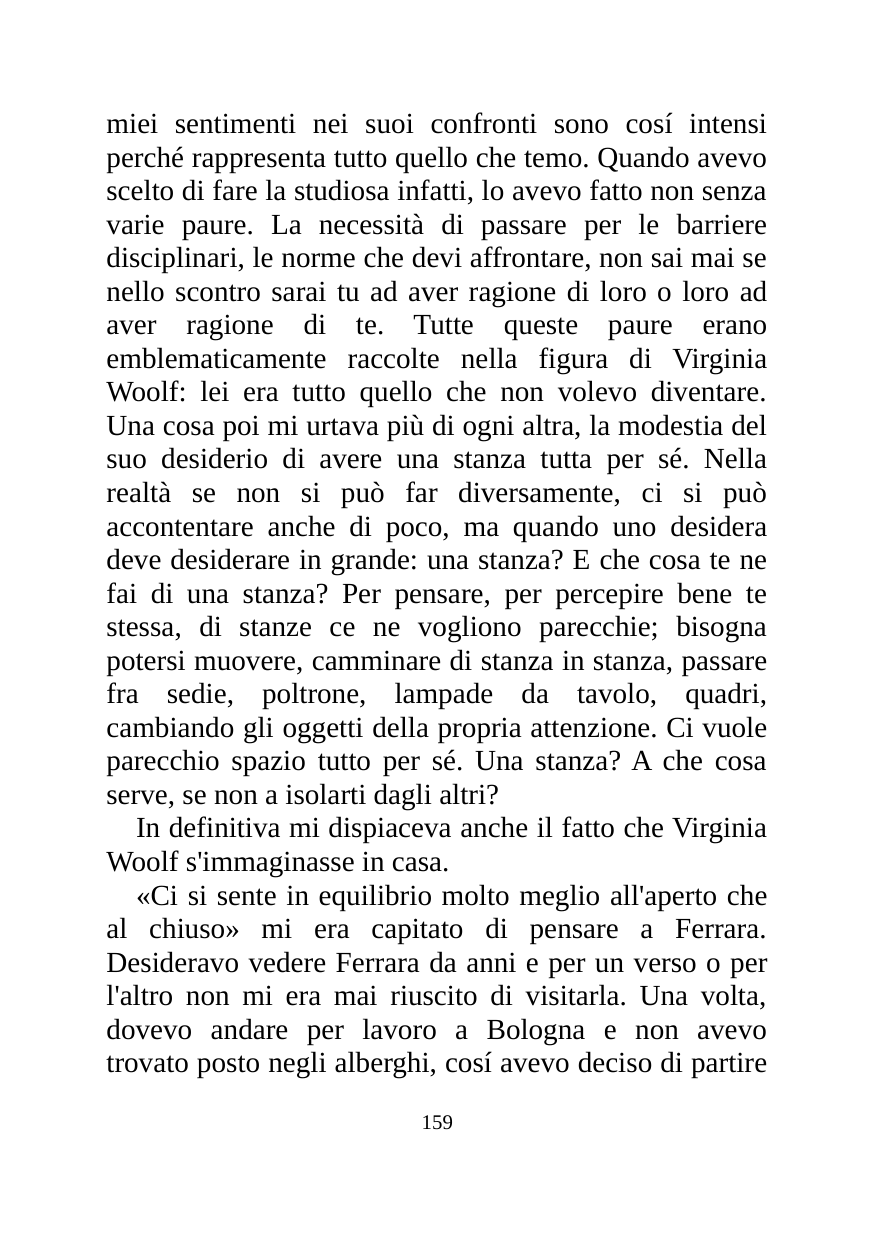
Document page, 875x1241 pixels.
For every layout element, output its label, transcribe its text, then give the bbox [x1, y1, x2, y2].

text In definitiva mi dispiaceva anche il fatto che Virginia Woolf s'immaginasse in casa. [106, 811, 768, 878]
text «Ci si sente in equilibrio molto meglio all'aperto che al chiuso» mi era capitato di pensare a Ferrara. Desideravo vedere Ferrara da anni e per un verso o per l'altro non mi era mai riuscito di visitarla. Una volta, dovevo andare per lavoro a Bologna e non avevo trovato posto negli alberghi, cosí avevo deciso di partire [106, 878, 768, 1079]
text miei sentimenti nei suoi confronti sono cosí intensi perché rappresenta tutto quello che temo. Quando avevo scelto di fare la studiosa infatti, lo avevo fatto non senza varie paure. La necessità di passare per le barriere disciplinari, le norme che devi affrontare, non sai mai se nello scontro sarai tu ad aver ragione di loro o loro ad aver ragione di te. Tutte queste paure erano emblematicamente raccolte nella figura di Virginia Woolf: lei era tutto quello che non volevo diventare. Una cosa poi mi urtava più di ogni altra, la modestia del suo desiderio di avere una stanza tutta per sé. Nella realtà se non si può far diversamente, ci si può accontentare anche di poco, ma quando uno desidera deve desiderare in grande: una stanza? E che cosa te ne fai di una stanza? Per pensare, per percepire bene te stessa, di stanze ce ne vogliono parecchie; bisogna potersi muovere, camminare di stanza in stanza, passare fra sedie, poltrone, lampade da tavolo, quadri, cambiando gli oggetti della propria attenzione. Ci vuole parecchio spazio tutto per sé. Una stanza? A che cosa serve, se non a isolarti dagli altri? [106, 106, 768, 811]
